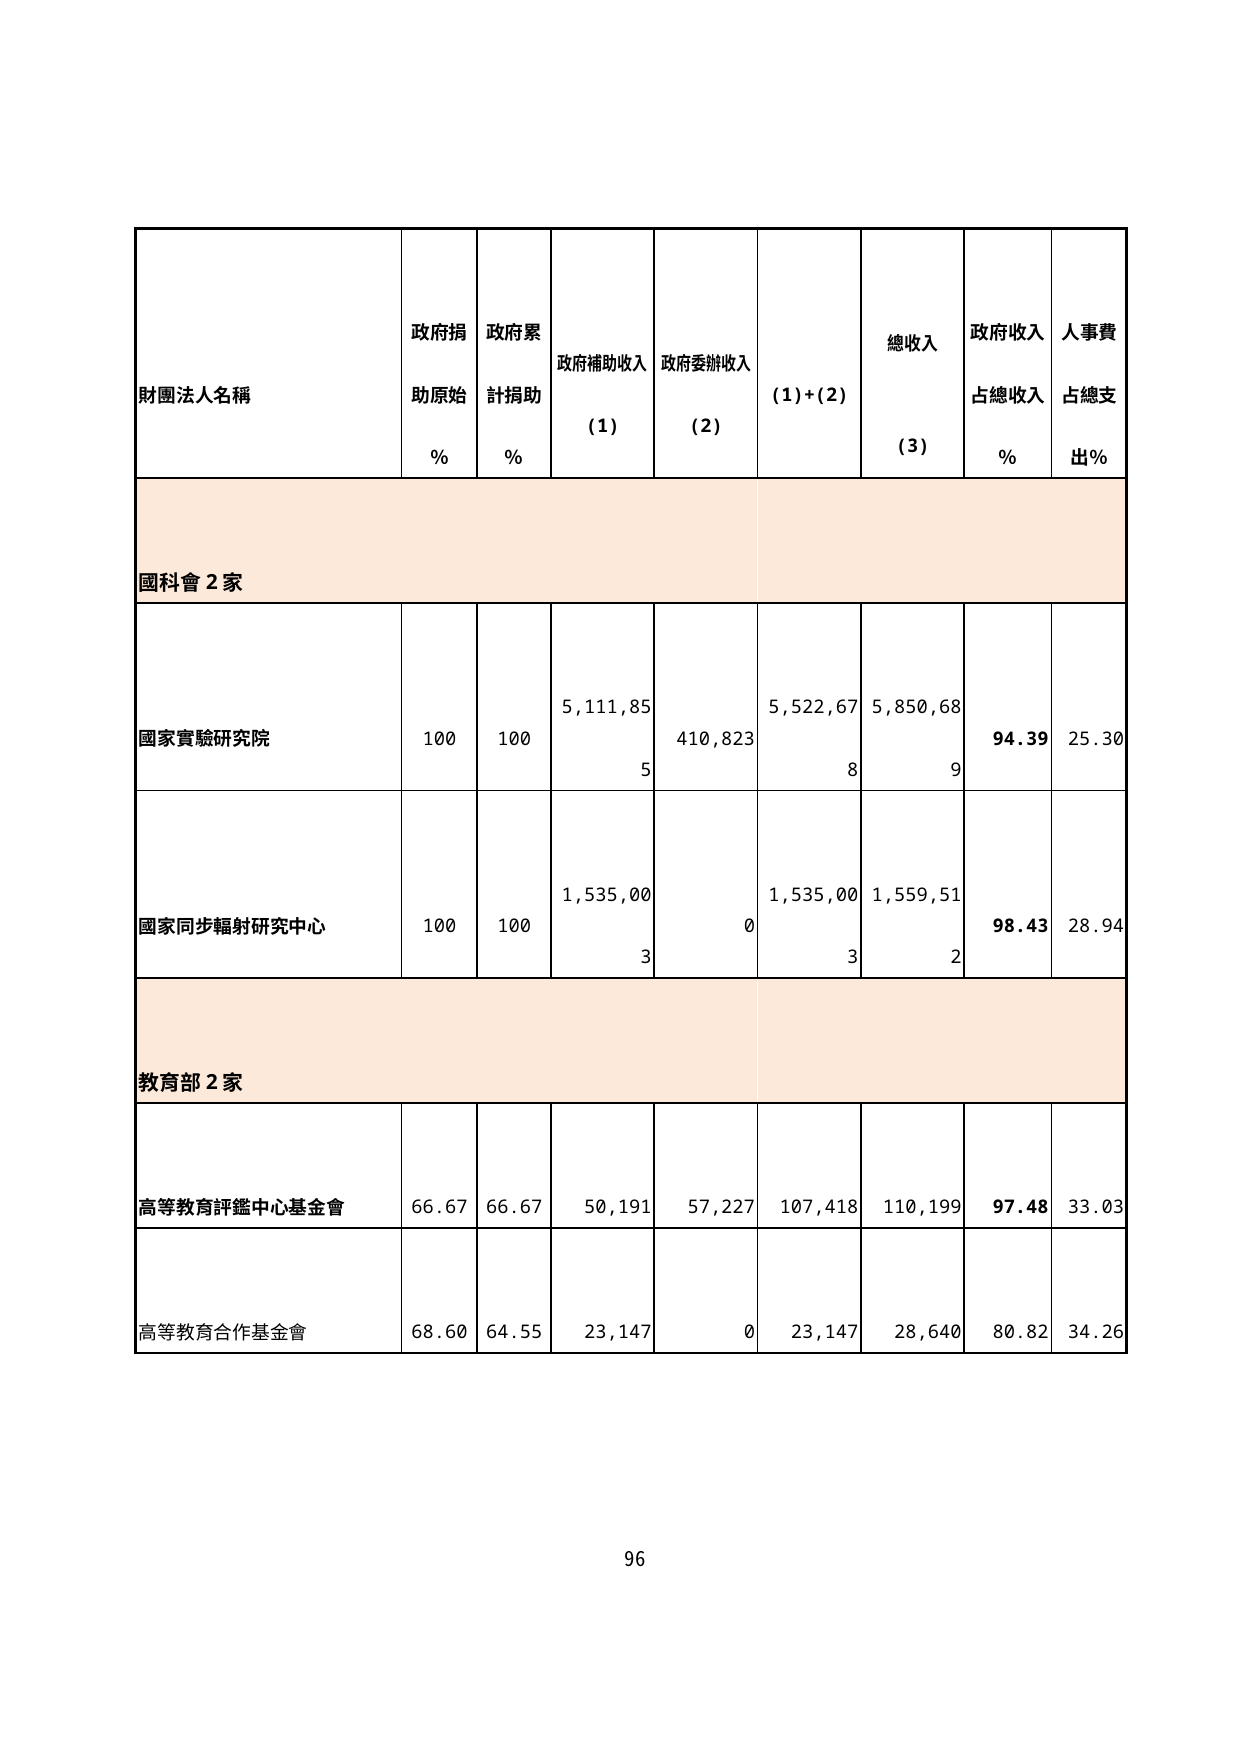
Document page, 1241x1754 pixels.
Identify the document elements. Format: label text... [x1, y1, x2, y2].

table_cell 94.39 [965, 604, 1051, 790]
table_cell 57,227 [655, 1104, 757, 1227]
table_cell [1051, 479, 1125, 602]
table_cell 1,535,003 [552, 791, 653, 977]
table_cell 23,147 [552, 1229, 653, 1352]
table_header (1)+(2) [758, 230, 860, 477]
table_cell 100 [402, 604, 476, 790]
table_cell 64.55 [478, 1229, 550, 1352]
table_cell 97.48 [965, 1104, 1051, 1227]
table_cell [654, 979, 757, 1102]
table_header 政府補助收入(1) [552, 230, 653, 477]
table_header 政府收入占總收入％ [965, 230, 1051, 477]
table_cell [1051, 979, 1125, 1102]
table_cell 國家實驗研究院 [137, 604, 401, 790]
table_cell [402, 979, 477, 1102]
table_cell 0 [655, 1229, 757, 1352]
table_cell [861, 479, 964, 602]
table_cell 100 [478, 604, 550, 790]
table_cell 107,418 [758, 1104, 860, 1227]
table_cell 國家同步輻射研究中心 [137, 791, 401, 977]
table_cell 66.67 [478, 1104, 550, 1227]
table_cell 98.43 [965, 791, 1051, 977]
table_cell [477, 979, 551, 1102]
table_cell 100 [402, 791, 476, 977]
table_cell 33.03 [1052, 1104, 1125, 1227]
table_cell 高等教育評鑑中心基金會 [137, 1104, 401, 1227]
table_cell 25.30 [1052, 604, 1125, 790]
table_cell [861, 979, 964, 1102]
table_cell 110,199 [862, 1104, 963, 1227]
table_cell [964, 479, 1051, 602]
table_header 政府委辦收入(2) [655, 230, 757, 477]
table_cell [758, 479, 861, 602]
table_header 總收入 (3) [862, 230, 963, 477]
table_header 政府累計捐助 ％ [478, 230, 550, 477]
table_cell 1,535,003 [758, 791, 860, 977]
table_cell [964, 979, 1051, 1102]
table_cell 66.67 [402, 1104, 476, 1227]
table_cell 28.94 [1052, 791, 1125, 977]
table_cell [477, 479, 551, 602]
table_cell 教育部2家 [137, 979, 402, 1102]
table_cell 34.26 [1052, 1229, 1125, 1352]
table_cell 410,823 [655, 604, 757, 790]
table_cell 國科會2家 [137, 479, 402, 602]
table_cell 高等教育合作基金會 [137, 1229, 401, 1352]
table_header 財團法人名稱 [137, 230, 401, 477]
table_cell 5,850,689 [862, 604, 963, 790]
table_cell 23,147 [758, 1229, 860, 1352]
table_cell 28,640 [862, 1229, 963, 1352]
table_cell [402, 479, 477, 602]
table_cell 0 [655, 791, 757, 977]
table_cell [758, 979, 861, 1102]
table_cell 1,559,512 [862, 791, 963, 977]
table_cell [551, 479, 654, 602]
table_cell [654, 479, 757, 602]
table_cell 5,522,678 [758, 604, 860, 790]
table_cell 50,191 [552, 1104, 653, 1227]
table_header 政府捐助原始 ％ [402, 230, 476, 477]
table_cell 68.60 [402, 1229, 476, 1352]
table_header 人事費占總支出％ [1052, 230, 1125, 477]
table_cell 100 [478, 791, 550, 977]
table_cell [551, 979, 654, 1102]
table_cell 5,111,855 [552, 604, 653, 790]
table_cell 80.82 [965, 1229, 1051, 1352]
